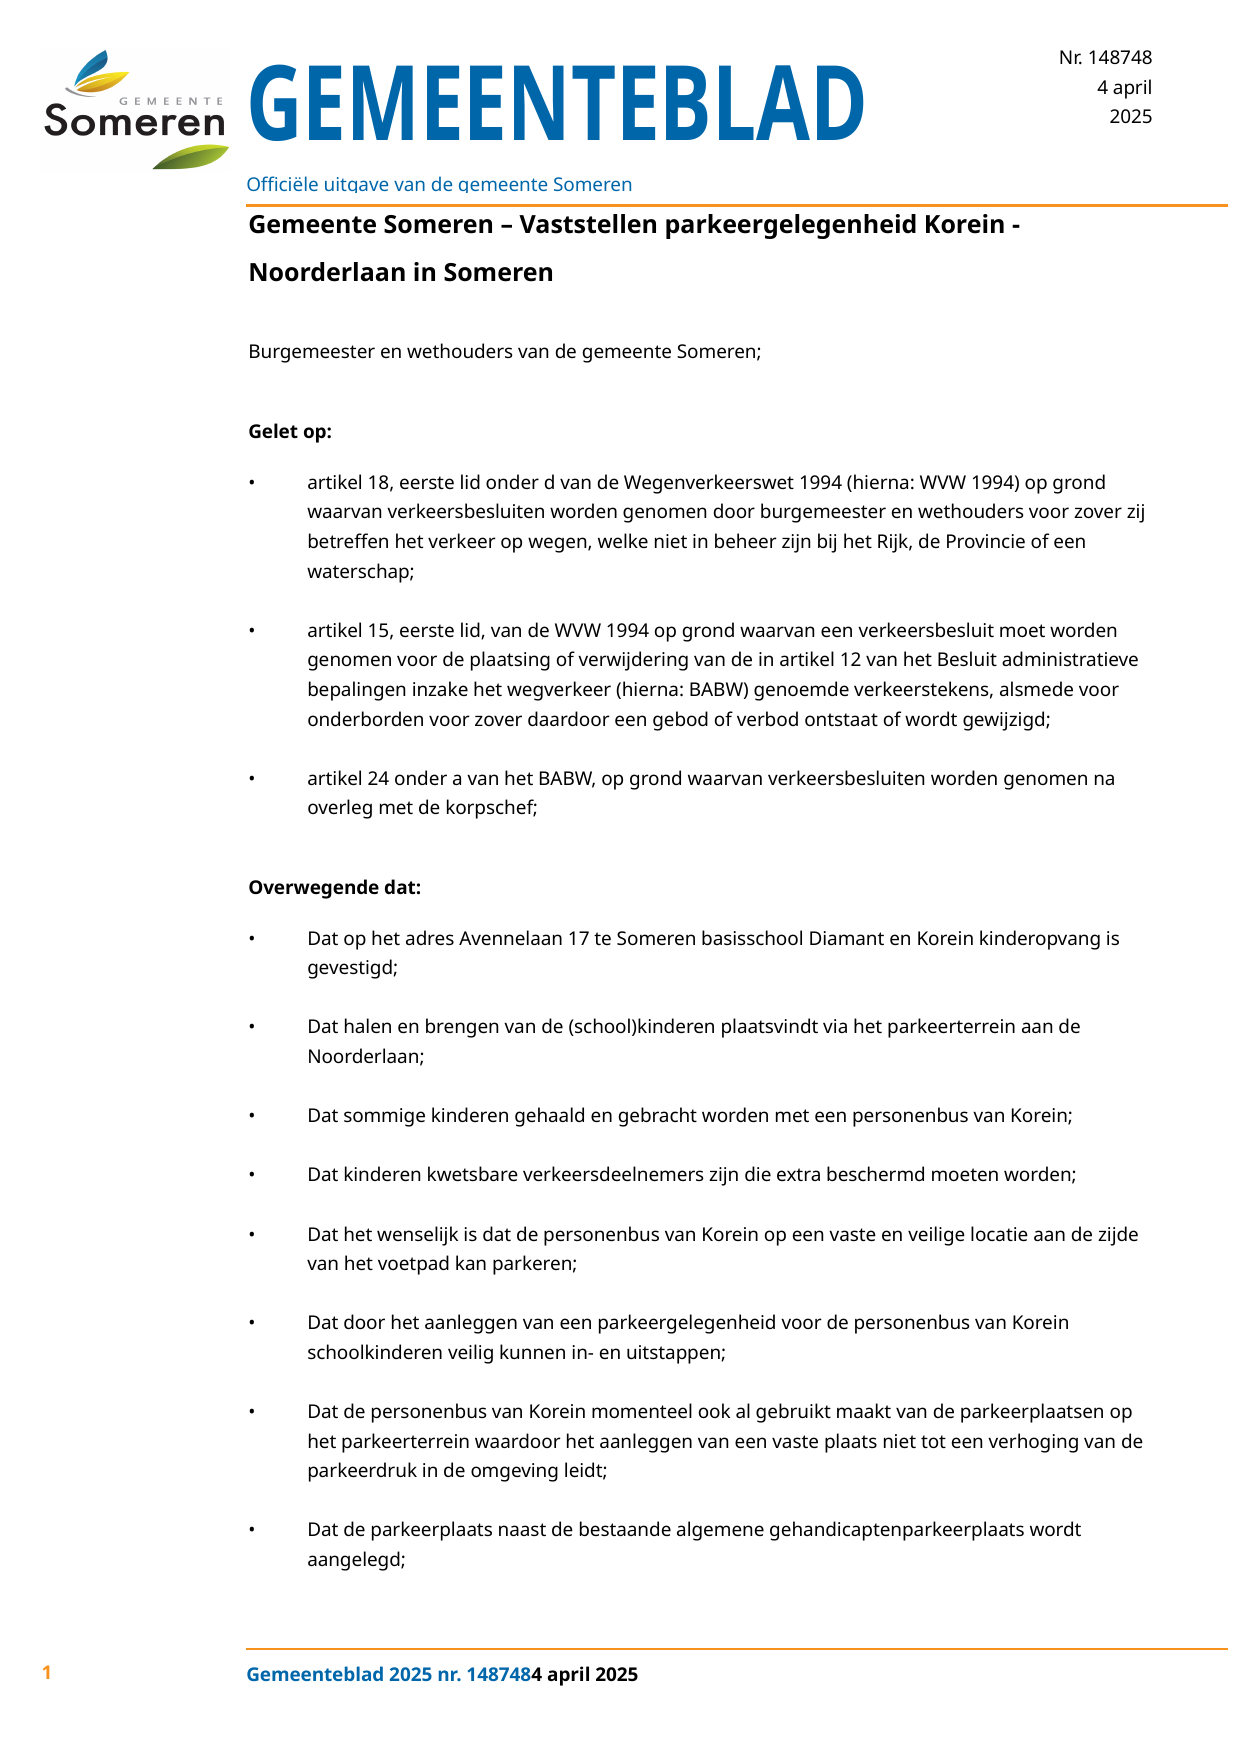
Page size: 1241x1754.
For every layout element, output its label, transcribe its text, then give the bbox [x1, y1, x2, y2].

text Burgemeester en wethouders van de gemeente Someren; [248, 339, 1152, 364]
list artikel 24 onder a van het BABW, op grond waarvan verkeersbesluiten worden genomen na overleg met de korpschef; [248, 765, 1152, 820]
text Gelet op: [248, 419, 1152, 444]
text Overwegende dat: [248, 874, 1152, 900]
list Dat door het aanleggen van een parkeergelegenheid voor de personenbus van Korein schoolkinderen veilig kunnen in- en uitstappen; [248, 1309, 1152, 1365]
text Gemeente Someren – Vaststellen parkeergelegenheid Korein - Noorderlaan in Someren [248, 207, 1152, 288]
list Dat kinderen kwetsbare verkeersdeelnemers zijn die extra beschermd moeten worden; [248, 1162, 1152, 1187]
list Dat de parkeerplaats naast de bestaande algemene gehandicaptenparkeerplaats wordt aangelegd; [248, 1517, 1152, 1572]
picture [41, 47, 231, 172]
list Dat sommige kinderen gehaald en gebracht worden met een personenbus van Korein; [248, 1102, 1152, 1128]
list Dat de personenbus van Korein momenteel ook al gebruikt maakt van de parkeerplaatsen op het parkeerterrein waardoor het aanleggen van een vaste plaats niet tot een verhoging van de parkeerdruk in de omgeving leidt; [248, 1398, 1152, 1483]
list Dat op het adres Avennelaan 17 te Someren basisschool Diamant en Korein kinderopvang is gevestigd; [248, 925, 1152, 980]
list artikel 18, eerste lid onder d van de Wegenverkeerswet 1994 (hierna: WVW 1994) op grond waarvan verkeersbesluiten worden genomen door burgemeester en wethouders voor zover zij betreffen het verkeer op wegen, welke niet in beheer zijn bij het Rijk, de Provincie of een waterschap; [248, 469, 1152, 583]
list Dat het wenselijk is dat de personenbus van Korein op een vaste en veilige locatie aan de zijde van het voetpad kan parkeren; [248, 1221, 1152, 1276]
list Dat halen en brengen van de (school)kinderen plaatsvindt via het parkeerterrein aan de Noorderlaan; [248, 1014, 1152, 1069]
list artikel 15, eerste lid, van de WVW 1994 op grond waarvan een verkeersbesluit moet worden genomen voor de plaatsing of verwijdering van de in artikel 12 van het Besluit administratieve bepalingen inzake het wegverkeer (hierna: BABW) genoemde verkeerstekens, alsmede voor onderborden voor zover daardoor een gebod of verbod ontstaat of wordt gewijzigd; [248, 617, 1152, 731]
